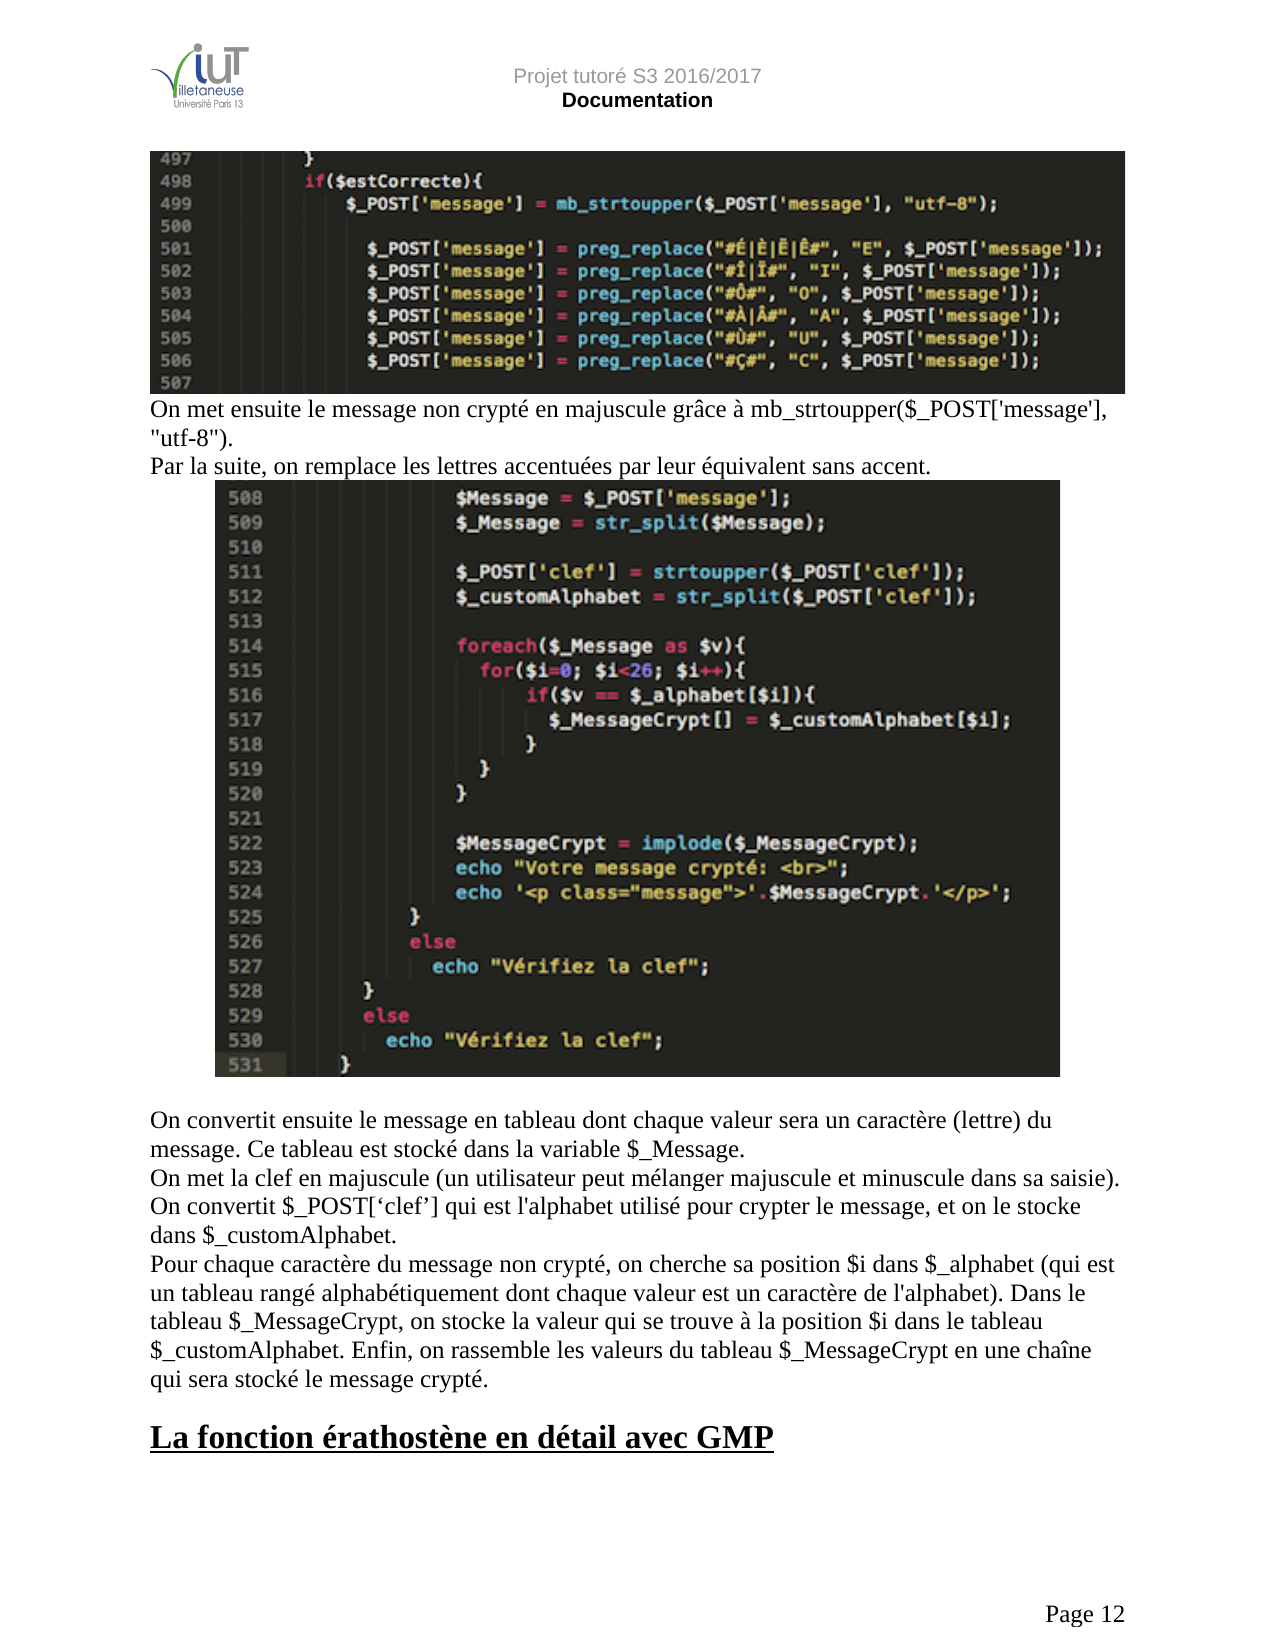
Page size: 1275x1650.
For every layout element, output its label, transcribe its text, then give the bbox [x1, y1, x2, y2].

picture [150, 35, 249, 122]
picture [215, 480, 1060, 1077]
text On met ensuite le message non crypté en majuscule grâce à mb_strtoupper($_POST['message'], "utf-8"). [150, 394, 1125, 451]
text On convertit $_POST[‘clef’] qui est l'alphabet utilisé pour crypter le message, et on le stocke dans $_customAlphabet. [150, 1191, 1125, 1249]
text Pour chaque caractère du message non crypté, on cherche sa position $i dans $_alphabet (qui est un tableau rangé alphabétiquement dont chaque valeur est un caractère de l'alphabet). Dans le tableau $_MessageCrypt, on stocke la valeur qui se trouve à la position $i dans le tableau $_customAlphabet. Enfin, on rassemble les valeurs du tableau $_MessageCrypt en une chaîne qui sera stocké le message crypté. [150, 1249, 1125, 1393]
picture [150, 151, 1125, 394]
text Par la suite, on remplace les lettres accentuées par leur équivalent sans accent. [150, 451, 1125, 480]
text On convertit ensuite le message en tableau dont chaque valeur sera un caractère (lettre) du message. Ce tableau est stocké dans la variable $_Message. [150, 1105, 1125, 1163]
subtitle La fonction érathostène en détail avec GMP [150, 1418, 1125, 1456]
text On met la clef en majuscule (un utilisateur peut mélanger majuscule et minuscule dans sa saisie). [150, 1163, 1125, 1191]
